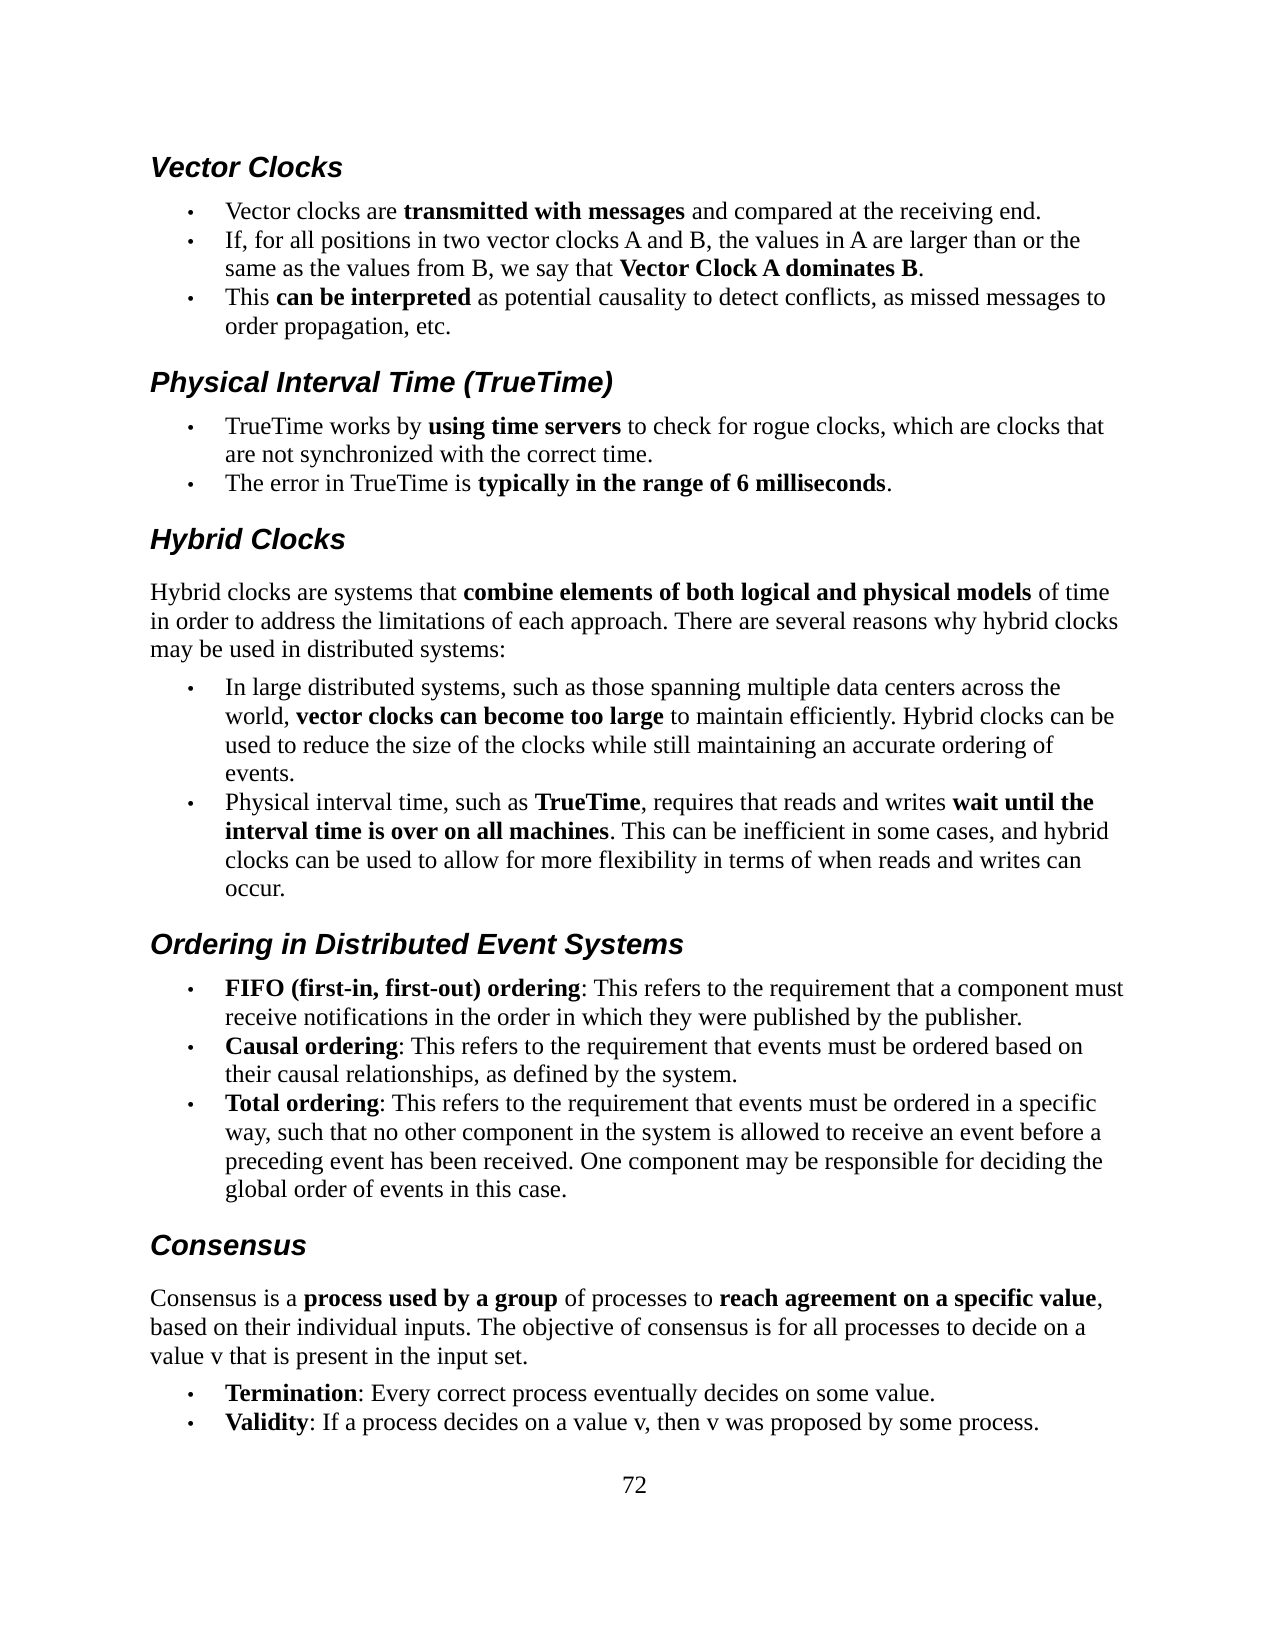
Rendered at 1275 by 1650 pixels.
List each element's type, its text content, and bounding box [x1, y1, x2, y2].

text Hybrid clocks are systems that combine elements of both logical and physical models of time in order to address the limitations of each approach. There are several reasons why hybrid clocks may be used in distributed systems: [150, 577, 1125, 663]
text Consensus is a process used by a group of processes to reach agreement on a specific value, based on their individual inputs. The objective of consensus is for all processes to decide on a value v that is present in the input set. [150, 1283, 1125, 1369]
list Termination: Every correct process eventually decides on some value. [187, 1378, 1125, 1407]
list In large distributed systems, such as those spanning multiple data centers across the world, vector clocks can become too large to maintain efficiently. Hybrid clocks can be used to reduce the size of the clocks while still maintaining an accurate ordering of events. [187, 672, 1125, 787]
list Total ordering: This refers to the requirement that events must be ordered in a specific way, such that no other component in the system is allowed to receive an event before a preceding event has been received. One component may be responsible for deciding the global order of events in this case. [187, 1088, 1125, 1203]
list Validity: If a process decides on a value v, then v was proposed by some process. [187, 1407, 1125, 1436]
list This can be interpreted as potential causality to detect conflicts, as missed messages to order propagation, etc. [187, 282, 1125, 340]
list Causal ordering: This refers to the requirement that events must be ordered based on their causal relationships, as defined by the system. [187, 1031, 1125, 1088]
list If, for all positions in two vector clocks A and B, the values in A are larger than or the same as the values from B, we say that Vector Clock A dominates B. [187, 225, 1125, 282]
subtitle Ordering in Distributed Event Systems [150, 927, 1125, 961]
subtitle Physical Interval Time (TrueTime) [150, 365, 1125, 398]
subtitle Consensus [150, 1228, 1125, 1262]
list Physical interval time, such as TrueTime, requires that reads and writes wait until the interval time is over on all machines. This can be inefficient in some cases, and hybrid clocks can be used to allow for more flexibility in terms of when reads and writes can occur. [187, 787, 1125, 902]
list FIFO (first-in, first-out) ordering: This refers to the requirement that a component must receive notifications in the order in which they were published by the publisher. [187, 973, 1125, 1031]
list Vector clocks are transmitted with messages and compared at the receiving end. [187, 196, 1125, 225]
subtitle Hybrid Clocks [150, 522, 1125, 556]
list The error in TrueTime is typically in the range of 6 milliseconds. [187, 468, 1125, 497]
list TrueTime works by using time servers to check for rogue clocks, which are clocks that are not synchronized with the correct time. [187, 411, 1125, 468]
subtitle Vector Clocks [150, 150, 1125, 183]
